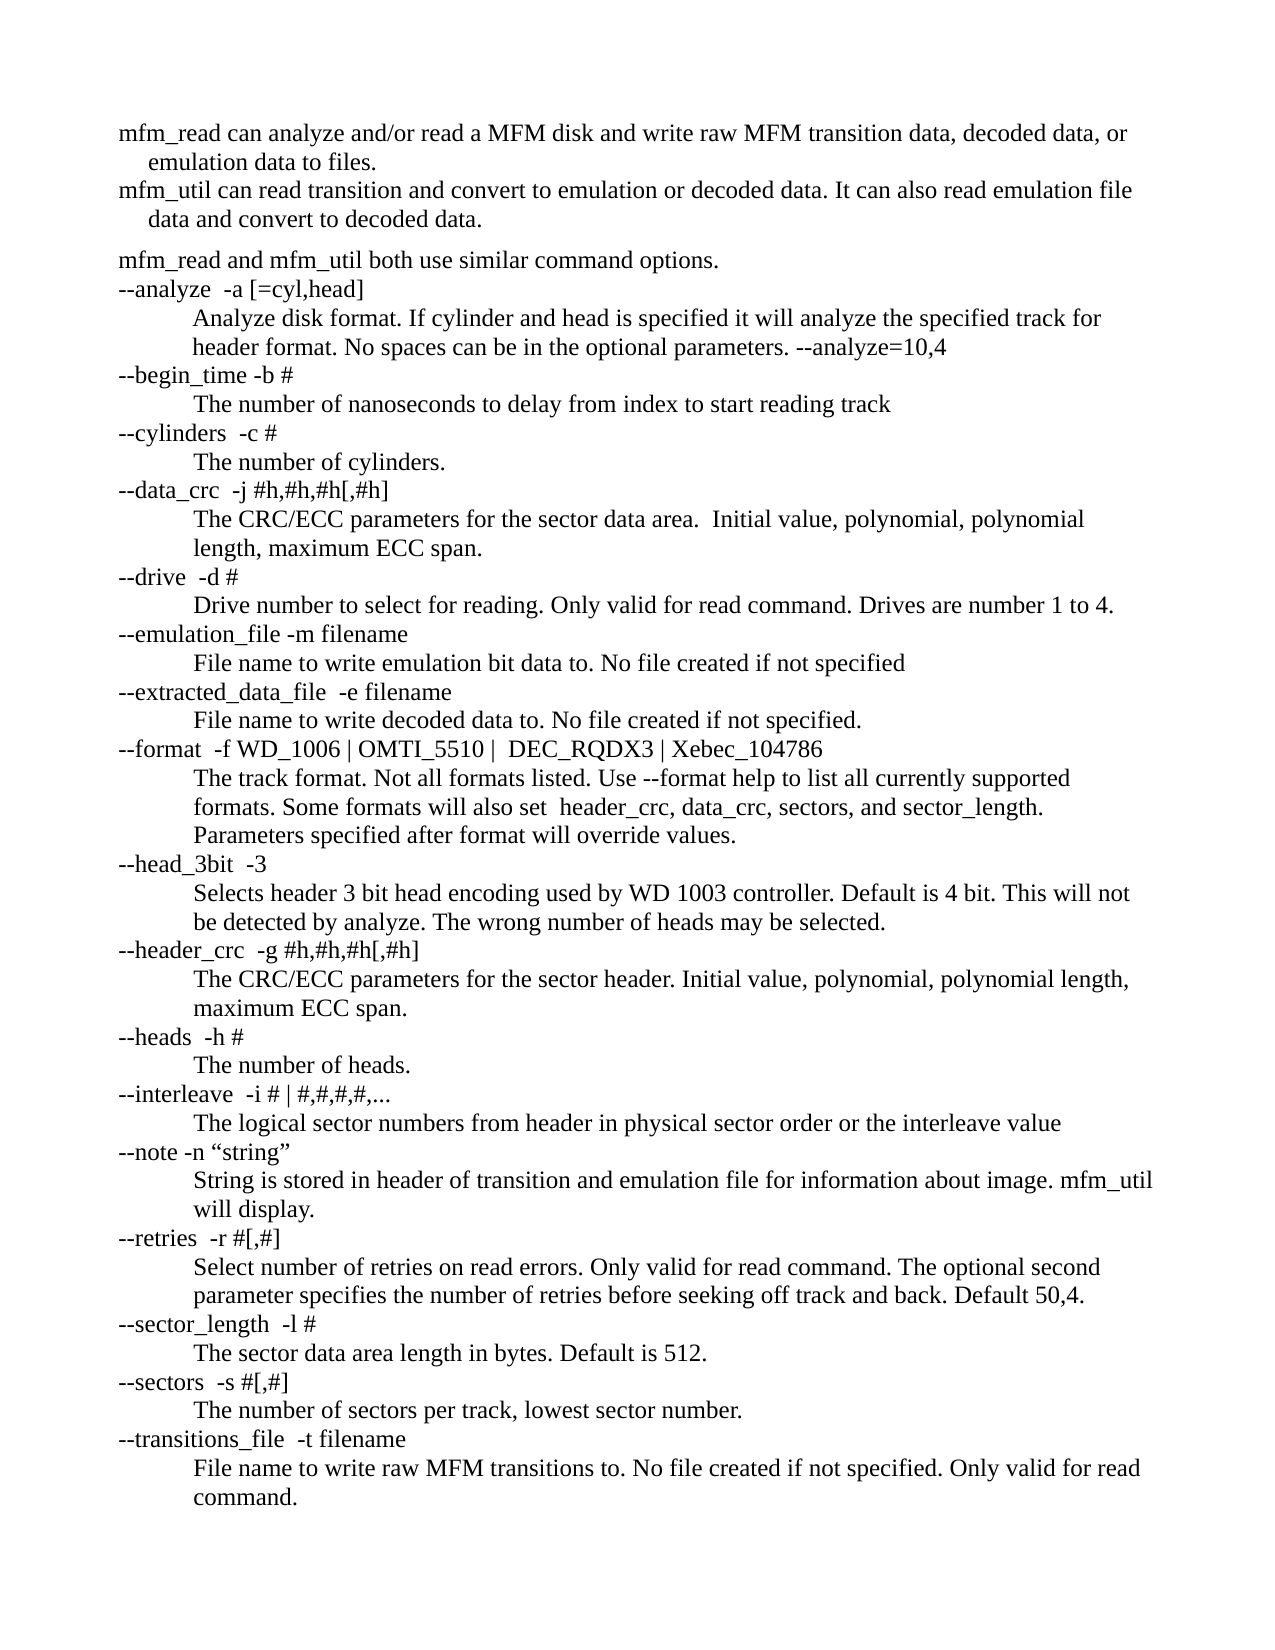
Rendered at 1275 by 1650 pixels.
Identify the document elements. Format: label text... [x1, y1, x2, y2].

text The number of heads. [193, 1051, 1157, 1079]
text --retries -r #[,#] [118, 1223, 1157, 1252]
text --begin_time -b # [118, 361, 1157, 389]
text --interleave -i # | #,#,#,#,... [118, 1079, 1157, 1108]
text String is stored in header of transition and emulation file for information about image. mfm_util will display. [193, 1166, 1157, 1223]
text --analyze -a [=cyl,head] [118, 274, 1157, 303]
text --cylinders -c # [118, 418, 1157, 447]
text --extracted_data_file -e filename [118, 677, 1157, 706]
text The number of sectors per track, lowest sector number. [193, 1396, 1157, 1424]
text The CRC/ECC parameters for the sector data area. Initial value, polynomial, polynomial length, maximum ECC span. [193, 504, 1157, 562]
text --header_crc -g #h,#h,#h[,#h] [118, 936, 1157, 964]
text mfm_read can analyze and/or read a MFM disk and write raw MFM transition data, decoded data, or emulation data to files. [118, 118, 1157, 176]
text --format -f WD_1006 | OMTI_5510 | DEC_RQDX3 | Xebec_104786 [118, 734, 1157, 763]
text --sectors -s #[,#] [118, 1367, 1157, 1396]
text --data_crc -j #h,#h,#h[,#h] [118, 476, 1157, 504]
text mfm_read and mfm_util both use similar command options. [118, 246, 1157, 274]
text The number of nanoseconds to delay from index to start reading track [193, 389, 1157, 418]
text --heads -h # [118, 1022, 1157, 1051]
text --emulation_file -m filename [118, 619, 1157, 648]
text --sector_length -l # [118, 1309, 1157, 1338]
text The logical sector numbers from header in physical sector order or the interleave value [193, 1108, 1157, 1137]
text File name to write decoded data to. No file created if not specified. [193, 706, 1157, 734]
text --note -n “string” [118, 1137, 1157, 1166]
text Selects header 3 bit head encoding used by WD 1003 controller. Default is 4 bit. This will not be detected by analyze. The wrong number of heads may be selected. [193, 878, 1157, 936]
text File name to write emulation bit data to. No file created if not specified [193, 648, 1157, 677]
text The track format. Not all formats listed. Use --format help to list all currently supported formats. Some formats will also set header_crc, data_crc, sectors, and sector_length. Parameters specified after format will override values. [193, 763, 1157, 849]
text The number of cylinders. [193, 447, 1157, 476]
text mfm_util can read transition and convert to emulation or decoded data. It can also read emulation file data and convert to decoded data. [118, 176, 1157, 233]
text Drive number to select for reading. Only valid for read command. Drives are number 1 to 4. [193, 591, 1157, 619]
text The CRC/ECC parameters for the sector header. Initial value, polynomial, polynomial length, maximum ECC span. [193, 964, 1157, 1022]
text Analyze disk format. If cylinder and head is specified it will analyze the specified track for header format. No spaces can be in the optional parameters. --analyze=10,4 [192, 303, 1157, 361]
text The sector data area length in bytes. Default is 512. [193, 1338, 1157, 1367]
text --drive -d # [118, 562, 1157, 591]
text File name to write raw MFM transitions to. No file created if not specified. Only valid for read command. [193, 1453, 1157, 1511]
text --head_3bit -3 [118, 849, 1157, 878]
text --transitions_file -t filename [118, 1424, 1157, 1453]
text Select number of retries on read errors. Only valid for read command. The optional second parameter specifies the number of retries before seeking off track and back. Default 50,4. [193, 1252, 1157, 1309]
